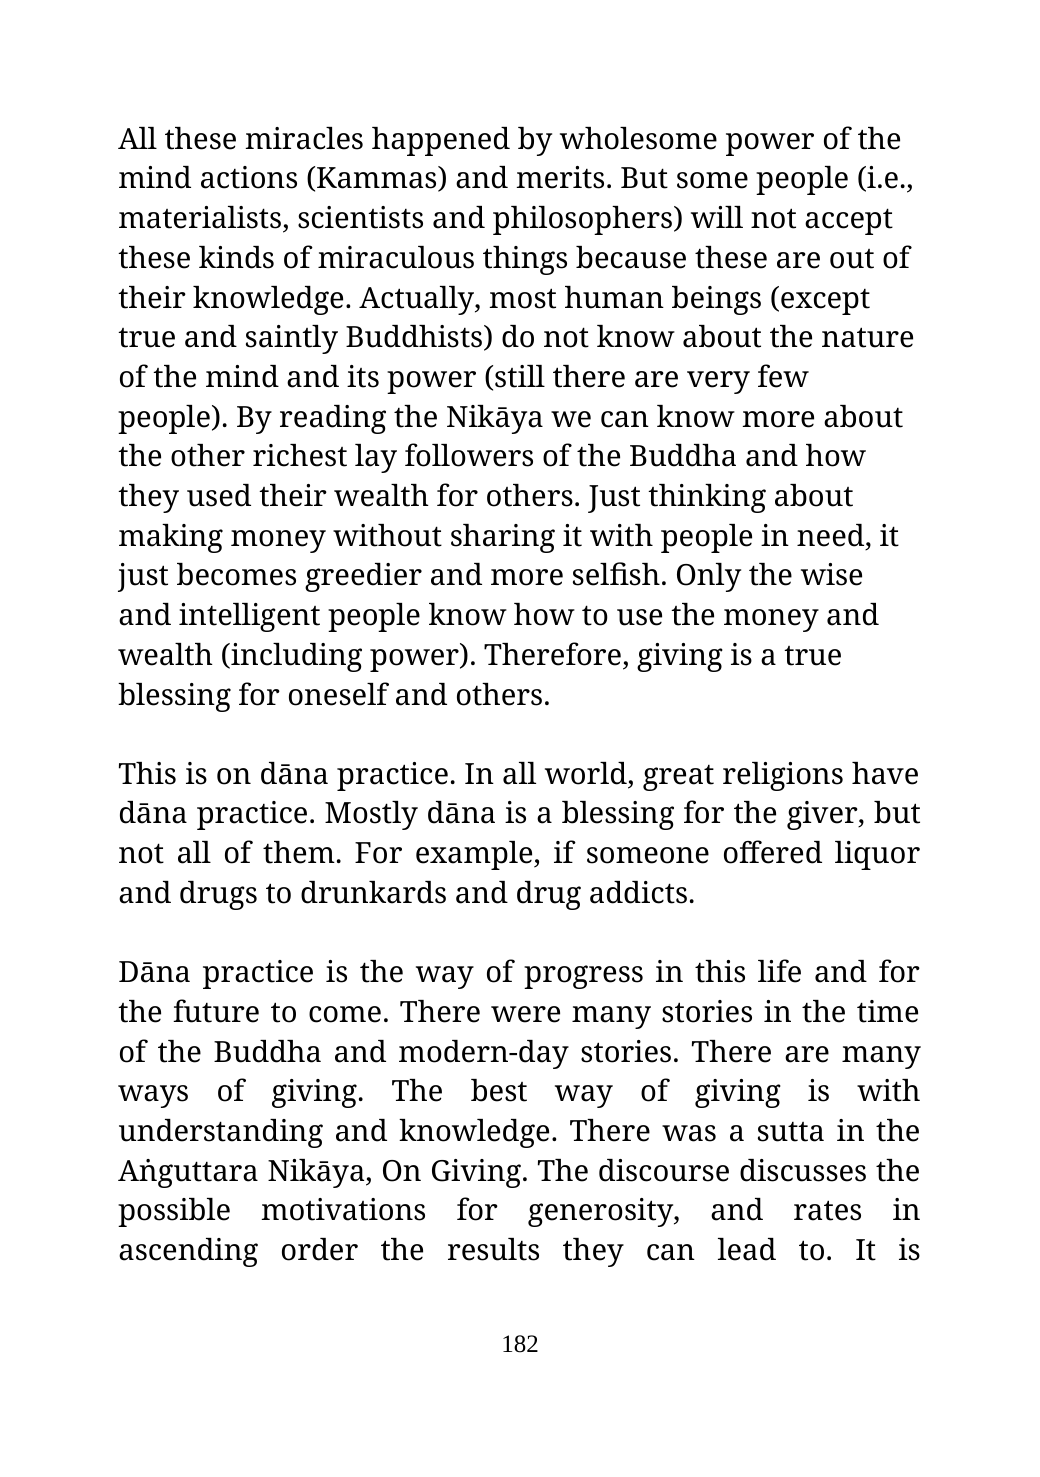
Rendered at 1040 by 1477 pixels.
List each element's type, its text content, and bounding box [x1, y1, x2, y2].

text This is on dāna practice. In all world, great religions have dāna practice. Mostly dāna is a blessing for the giver, but not all of them. For example, if someone offered liquor and drugs to drunkards and drug addicts. Dāna practice is the way of progress in this life and for the future to come. There were many stories in the time of the Buddha and modern-day stories. There are many ways of giving. The best way of giving is with understanding and knowledge. There was a sutta in the Aṅguttara Nikāya, On Giving. The discourse discusses the possible motivations for generosity, and rates in ascending order the results they can lead to. It is [118, 753, 922, 1269]
text All these miracles happened by wholesome power of the mind actions (Kammas) and merits. But some people (i.e., materialists, scientists and philosophers) will not accept these kinds of miraculous things because these are out of their knowledge. Actually, most human beings (except true and saintly Buddhists) do not know about the nature of the mind and its power (still there are very few people). By reading the Nikāya we can know more about the other richest lay followers of the Buddha and how they used their wealth for others. Just thinking about making money without sharing it with people in need, it just becomes greedier and more selfish. Only the wise and intelligent people know how to use the money and wealth (including power). Therefore, giving is a true blessing for oneself and others. [118, 118, 922, 713]
